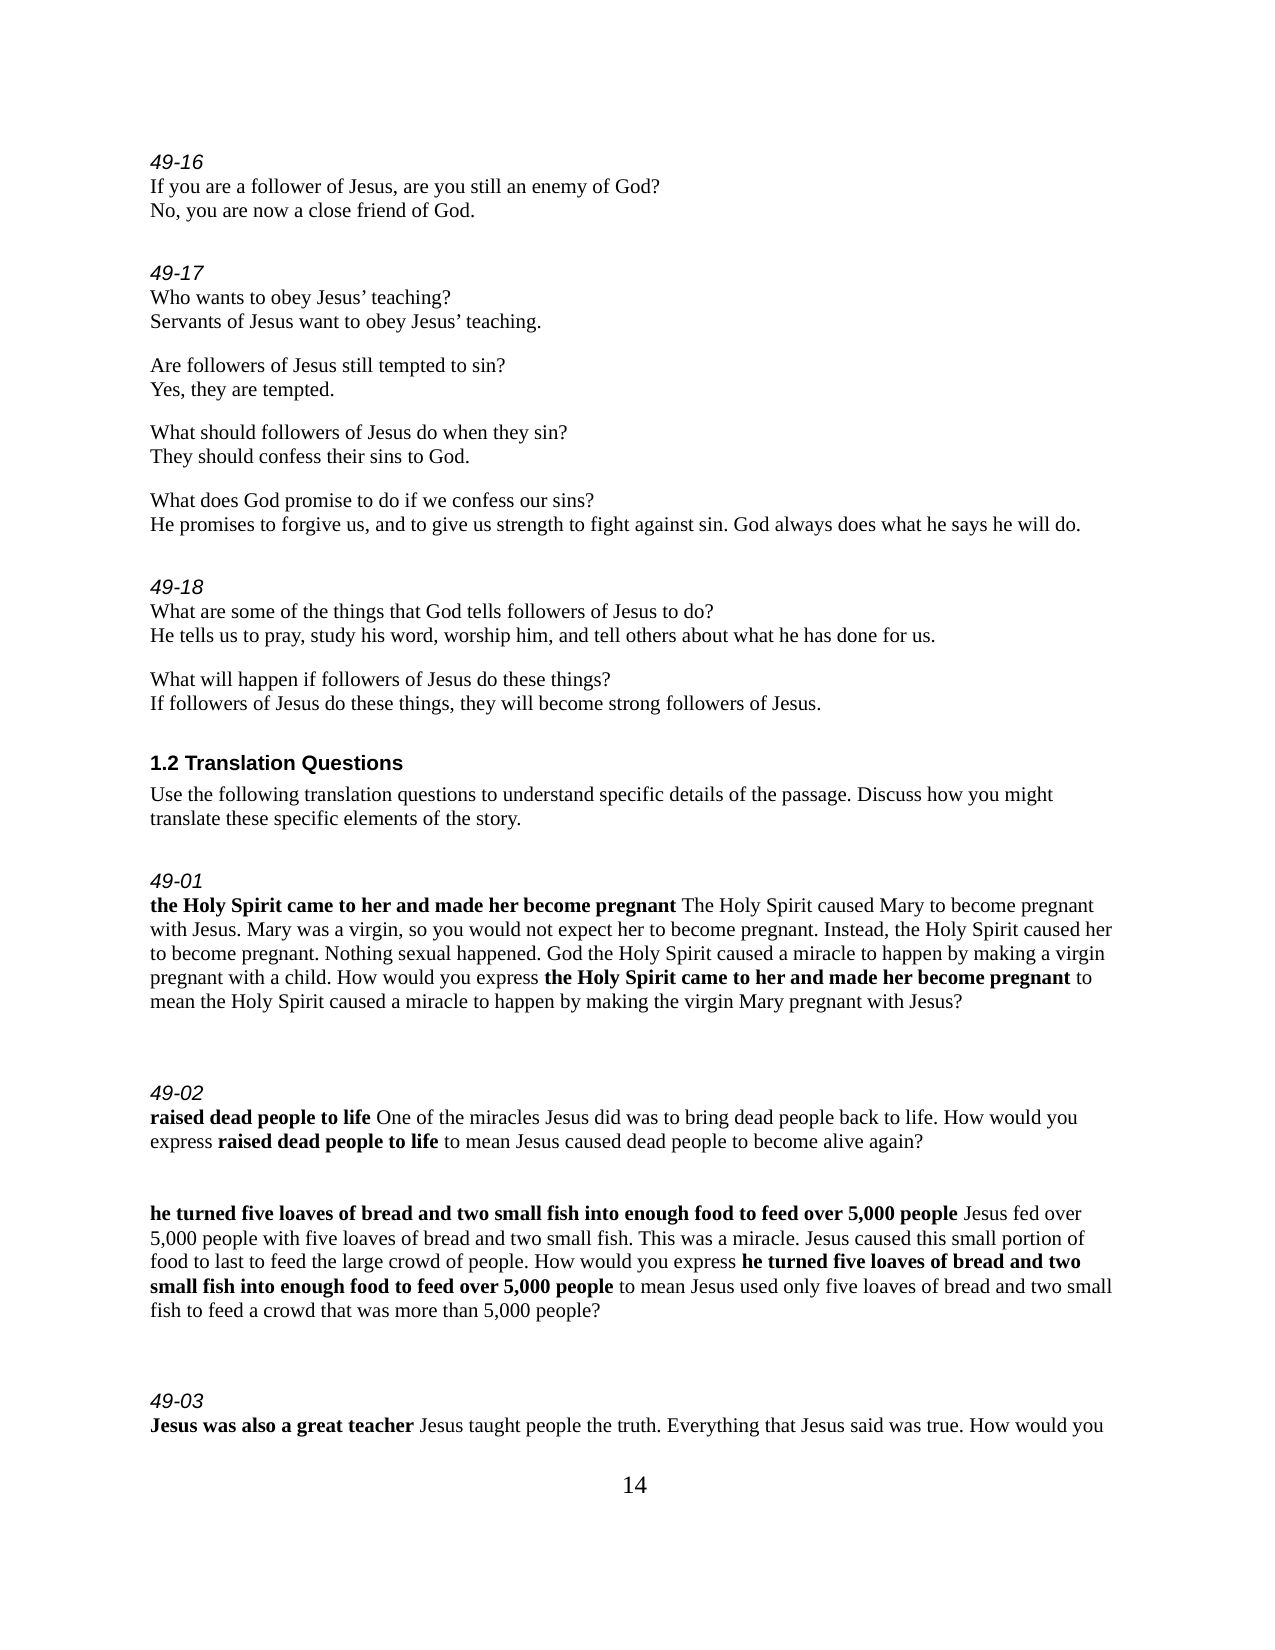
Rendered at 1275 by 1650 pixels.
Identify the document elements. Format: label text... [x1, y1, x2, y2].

text What will happen if followers of Jesus do these things? If followers of Jesus do these things, they will become strong followers of Jesus. [150, 666, 1125, 714]
subtitle 49-03 [150, 1389, 1125, 1413]
subtitle 49-01 [150, 869, 1125, 893]
subtitle 49-17 [150, 261, 1125, 285]
text What does God promise to do if we confess our sins? He promises to forgive us, and to give us strength to fight against sin. God always does what he says he will do. [150, 488, 1125, 536]
text Are followers of Jesus still tempted to sin? Yes, they are tempted. [150, 353, 1125, 401]
subtitle 49-02 [150, 1081, 1125, 1105]
text the Holy Spirit came to her and made her become pregnant The Holy Spirit caused Mary to become pregnant with Jesus. Mary was a virgin, so you would not expect her to become pregnant. Instead, the Holy Spirit caused her to become pregnant. Nothing sexual happened. God the Holy Spirit caused a miracle to happen by making a virgin pregnant with a child. How would you express the Holy Spirit came to her and made her become pregnant to mean the Holy Spirit caused a miracle to happen by making the virgin Mary pregnant with Jesus? [150, 893, 1125, 1013]
text raised dead people to life One of the miracles Jesus did was to bring dead people back to life. How would you express raised dead people to life to mean Jesus caused dead people to become alive again? [150, 1105, 1125, 1153]
subtitle 1.2 Translation Questions [150, 751, 1125, 774]
text If you are a follower of Jesus, are you still an enemy of God? No, you are now a close friend of God. [150, 174, 1125, 222]
text Use the following translation questions to understand specific details of the passage. Discuss how you might translate these specific elements of the story. [150, 782, 1125, 830]
text he turned five loaves of bread and two small fish into enough food to feed over 5,000 people Jesus fed over 5,000 people with five loaves of bread and two small fish. This was a miracle. Jesus caused this small portion of food to last to feed the large crowd of people. How would you express he turned five loaves of bread and two small fish into enough food to feed over 5,000 people to mean Jesus used only five loaves of bread and two small fish to feed a crowd that was more than 5,000 people? [150, 1201, 1125, 1322]
text What are some of the things that God tells followers of Jesus to do? He tells us to pray, study his word, worship him, and tell others about what he has done for us. [150, 599, 1125, 647]
text What should followers of Jesus do when they sin? They should confess their sins to God. [150, 420, 1125, 468]
subtitle 49-18 [150, 575, 1125, 599]
text Who wants to obey Jesus’ teaching? Servants of Jesus want to obey Jesus’ teaching. [150, 285, 1125, 333]
text Jesus was also a great teacher Jesus taught people the truth. Everything that Jesus said was true. How would you [150, 1413, 1125, 1437]
subtitle 49-16 [150, 150, 1125, 174]
